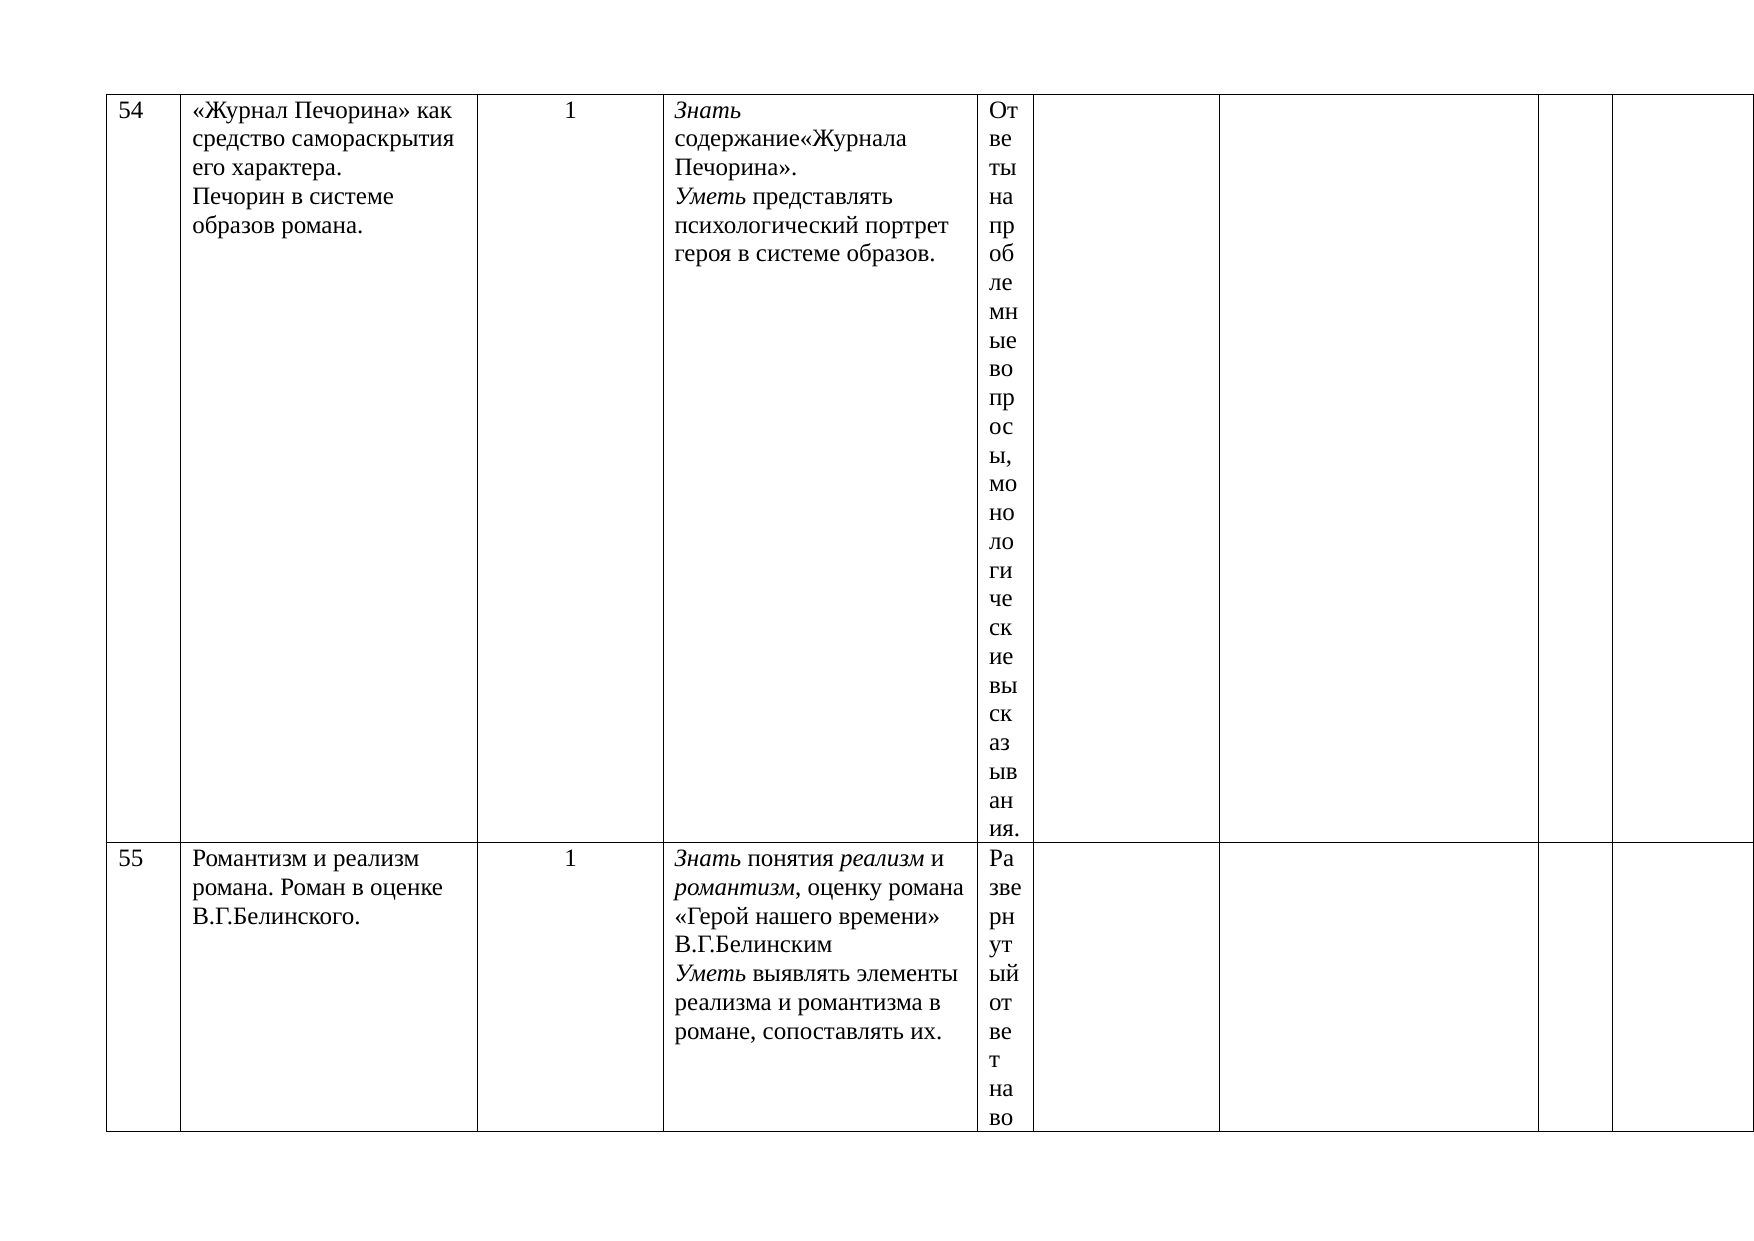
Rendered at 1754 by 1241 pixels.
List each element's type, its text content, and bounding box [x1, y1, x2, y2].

table_cell 1 [478, 843, 663, 1131]
table_cell [1220, 843, 1538, 1131]
table_cell Развернутый ответ на во [978, 843, 1033, 1131]
table_cell [1220, 95, 1538, 842]
table_cell 54 [107, 95, 180, 842]
table_cell [1539, 843, 1612, 1131]
table_cell Романтизм и реализм романа. Роман в оценке В.Г.Белинского. [181, 843, 477, 1131]
table_cell Ответы на проблемные вопросы, монологические высказывания. [978, 95, 1033, 842]
table_cell «Журнал Печорина» как средство самораскрытия его характера. Печорин в системе образов романа. [181, 95, 477, 842]
table_cell 55 [107, 843, 180, 1131]
table_cell [1034, 843, 1219, 1131]
table_cell [1539, 95, 1612, 842]
table_cell Знать понятия реализм и романтизм, оценку романа «Герой нашего времени» В.Г.Белинским Уметь выявлять элементы реализма и романтизма в романе, сопоставлять их. [664, 843, 977, 1131]
table_cell [1613, 843, 1753, 1131]
table_cell 1 [478, 95, 663, 842]
table_cell Знать содержание«Журнала Печорина». Уметь представлять психологический портрет героя в системе образов. [664, 95, 977, 842]
table_cell [1613, 95, 1753, 842]
table_cell [1034, 95, 1219, 842]
